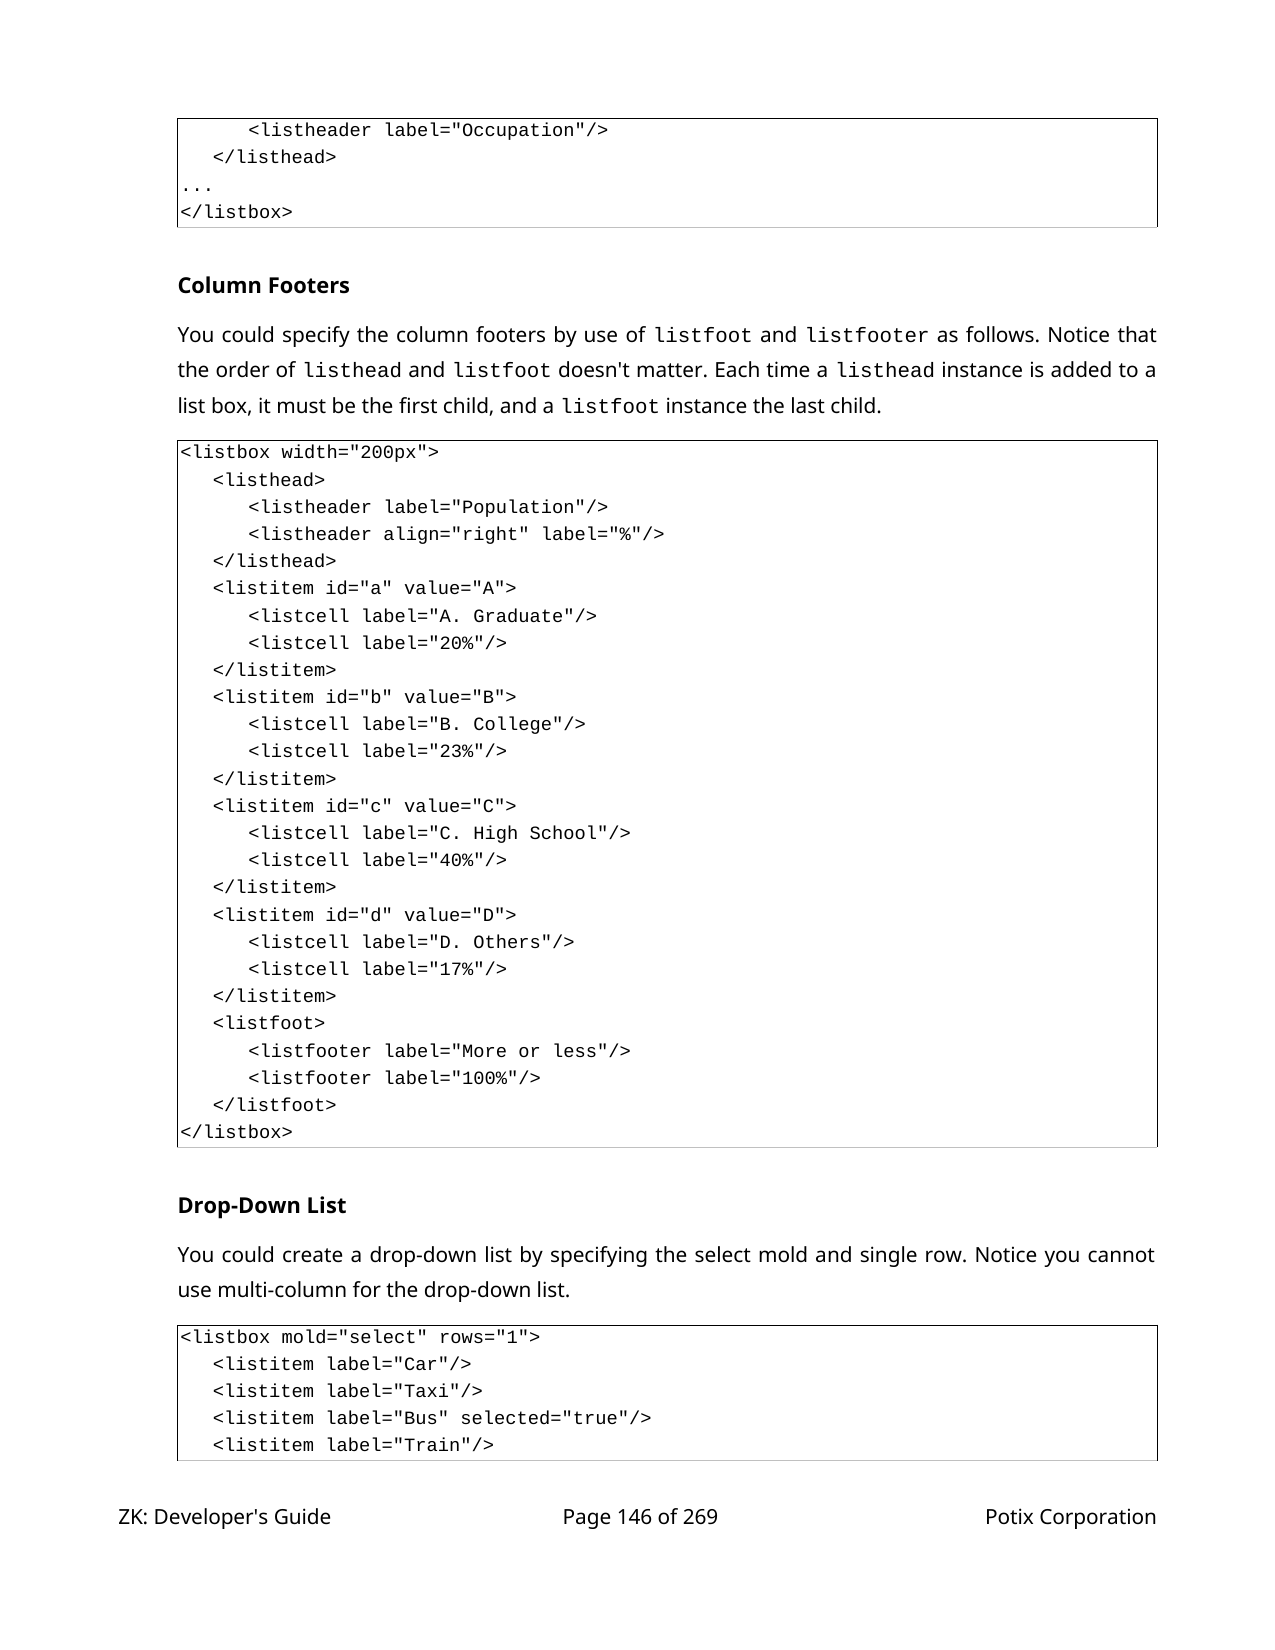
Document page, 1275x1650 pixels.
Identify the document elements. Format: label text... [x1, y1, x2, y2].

text You could specify the column footers by use of listfoot and listfooter as follows. Notice that the order of listhead and listfoot doesn't matter. Each time a listhead instance is added to a list box, it must be the first child, and a listfoot instance the last child. [177, 320, 1157, 420]
text <listhead> [178, 467, 1157, 492]
text ... [178, 172, 1157, 197]
text You could create a drop-down list by specifying the select mold and single row. Notice you cannot use multi-column for the drop-down list. [177, 1240, 1157, 1304]
text <listfooter label="More or less"/> [178, 1038, 1157, 1063]
text </listitem> [178, 767, 1157, 791]
text <listitem label="Train"/> [178, 1433, 1157, 1460]
text <listcell label="23%"/> [178, 739, 1157, 764]
text </listitem> [178, 984, 1157, 1008]
text <listheader align="right" label="%"/> [178, 522, 1157, 546]
text <listitem label="Taxi"/> [178, 1379, 1157, 1403]
text <listcell label="40%"/> [178, 848, 1157, 872]
text <listitem id="a" value="A"> [178, 576, 1157, 601]
text <listitem id="b" value="B"> [178, 685, 1157, 709]
text </listitem> [178, 658, 1157, 682]
text <listcell label="A. Graduate"/> [178, 603, 1157, 628]
text </listbox> [178, 200, 1157, 227]
text <listheader label="Population"/> [178, 495, 1157, 519]
text </listfoot> [178, 1093, 1157, 1117]
text <listcell label="D. Others"/> [178, 930, 1157, 954]
text </listhead> [178, 145, 1157, 169]
text <listcell label="B. College"/> [178, 712, 1157, 736]
text <listfoot> [178, 1011, 1157, 1036]
text <listcell label="C. High School"/> [178, 821, 1157, 845]
text <listitem label="Car"/> [178, 1352, 1157, 1376]
text <listheader label="Occupation"/> [178, 119, 1157, 142]
text <listbox mold="select" rows="1"> [178, 1326, 1157, 1349]
text </listitem> [178, 875, 1157, 899]
text </listhead> [178, 549, 1157, 573]
subtitle Drop-Down List [177, 1190, 1157, 1220]
subtitle Column Footers [177, 269, 1157, 299]
text <listitem label="Bus" selected="true"/> [178, 1406, 1157, 1430]
text </listbox> [178, 1120, 1157, 1147]
text <listitem id="d" value="D"> [178, 902, 1157, 927]
text <listbox width="200px"> [178, 441, 1157, 464]
text <listcell label="20%"/> [178, 631, 1157, 655]
text <listitem id="c" value="C"> [178, 794, 1157, 818]
text <listfooter label="100%"/> [178, 1066, 1157, 1090]
text <listcell label="17%"/> [178, 957, 1157, 981]
